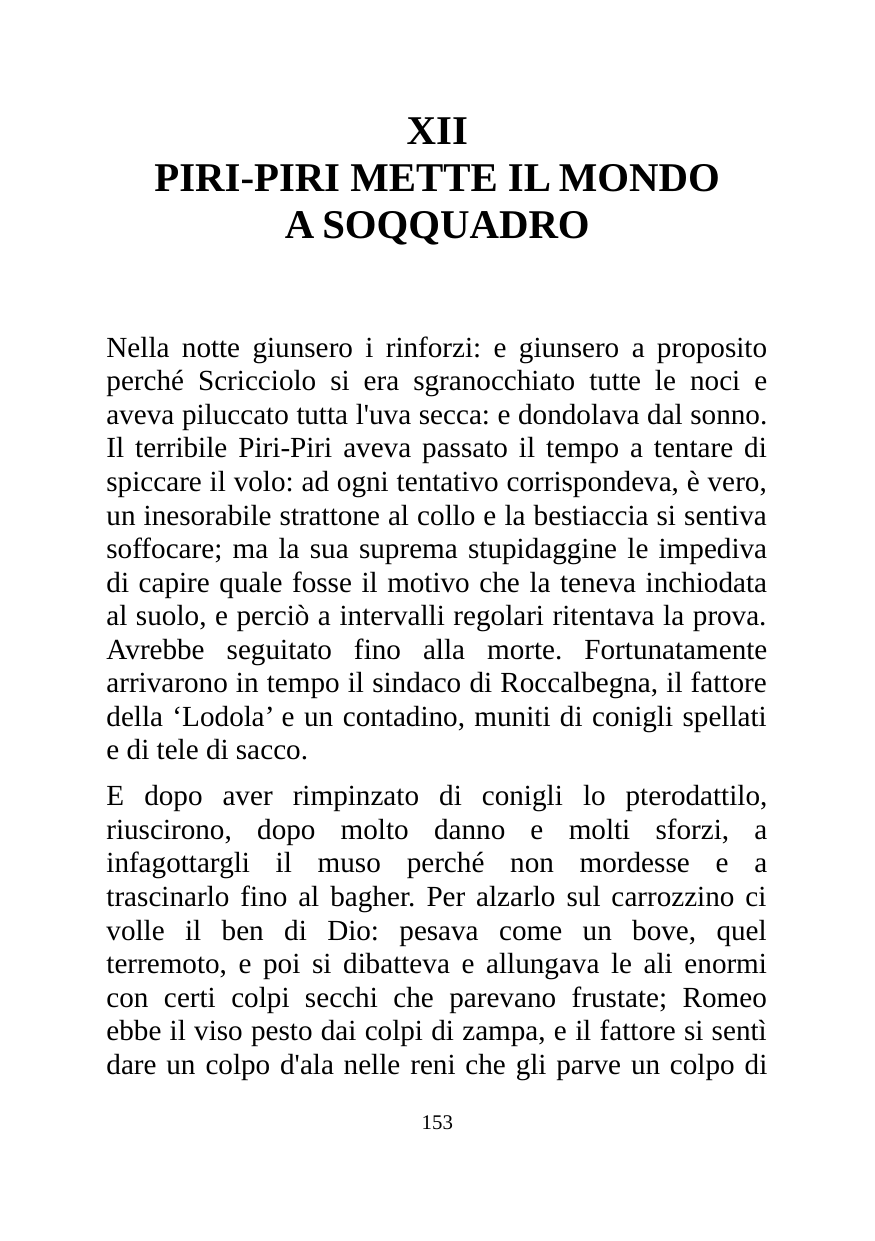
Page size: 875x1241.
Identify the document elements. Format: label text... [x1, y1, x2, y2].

text Nella notte giunsero i rinforzi: e giunsero a proposito perché Scricciolo si era sgranocchiato tutte le noci e aveva piluccato tutta l'uva secca: e dondolava dal sonno. Il terribile Piri-Piri aveva passato il tempo a tentare di spiccare il volo: ad ogni tentativo corrispondeva, è vero, un inesorabile strattone al collo e la bestiaccia si sentiva soffocare; ma la sua suprema stupidaggine le impediva di capire quale fosse il motivo che la teneva inchiodata al suolo, e perciò a intervalli regolari ritentava la prova. Avrebbe seguitato fino alla morte. Fortunatamente arrivarono in tempo il sindaco di Roccalbegna, il fattore della ‘Lodola’ e un contadino, muniti di conigli spellati e di tele di sacco. [106, 330, 768, 766]
text E dopo aver rimpinzato di conigli lo pterodattilo, riuscirono, dopo molto danno e molti sforzi, a infagottargli il muso perché non mordesse e a trascinarlo fino al bagher. Per alzarlo sul carrozzino ci volle il ben di Dio: pesava come un bove, quel terremoto, e poi si dibatteva e allungava le ali enormi con certi colpi secchi che parevano frustate; Romeo ebbe il viso pesto dai colpi di zampa, e il fattore si sentì dare un colpo d'ala nelle reni che gli parve un colpo di [106, 778, 768, 1080]
subtitle XII PIRI-PIRI METTE IL MONDO A SOQQUADRO [106, 106, 768, 247]
